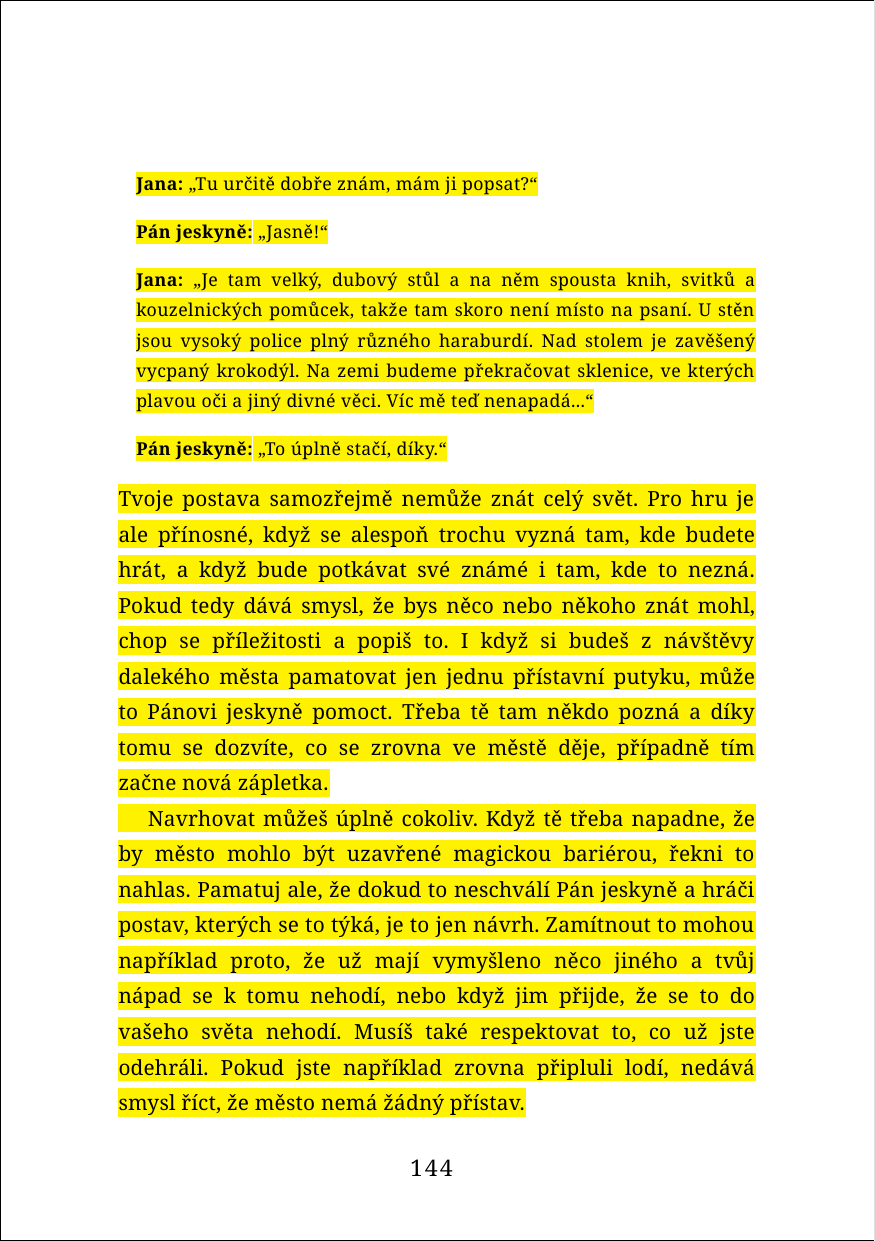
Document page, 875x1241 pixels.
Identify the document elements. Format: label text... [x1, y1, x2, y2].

text Pán jeskyně: „To úplně stačí, díky.“ [136, 436, 756, 461]
text Jana: „Tu určitě dobře znám, mám ji popsat?“ [136, 172, 756, 196]
text Jana: „Je tam velký, dubový stůl a na něm spousta knih, svitků a kouzelnických pomůcek, takže tam skoro není místo na psaní. U stěn jsou vysoký police plný různého haraburdí. Nad stolem je zavěšený vycpaný krokodýl. Na zemi budeme překračovat sklenice, ve kterých plavou oči a jiný divné věci. Víc mě teď nenapadá...“ [136, 268, 756, 413]
text Tvoje postava samozřejmě nemůže znát celý svět. Pro hru je ale přínosné, když se alespoň trochu vyzná tam, kde budete hrát, a když bude potkávat své známé i tam, kde to nezná. Pokud tedy dává smysl, že bys něco nebo někoho znát mohl, chop se příležitosti a popiš to. I když si budeš z návštěvy dalekého města pamatovat jen jednu přístavní putyku, může to Pánovi jeskyně pomoct. Třeba tě tam někdo pozná a díky tomu se dozvíte, co se zrovna ve městě děje, případně tím začne nová zápletka. Navrhovat můžeš úplně cokoliv. Když tě třeba napadne, že by město mohlo být uzavřené magickou bariérou, řekni to nahlas. Pamatuj ale, že dokud to neschválí Pán jeskyně a hráči postav, kterých se to týká, je to jen návrh. Zamítnout to mohou například proto, že už mají vymyšleno něco jiného a tvůj nápad se k tomu nehodí, nebo když jim přijde, že se to do vašeho světa nehodí. Musíš také respektovat to, co už jste odehráli. Pokud jste například zrovna připluli lodí, nedává smysl říct, že město nemá žádný přístav. [118, 484, 756, 1117]
text Pán jeskyně: „Jasně!“ [136, 220, 756, 244]
